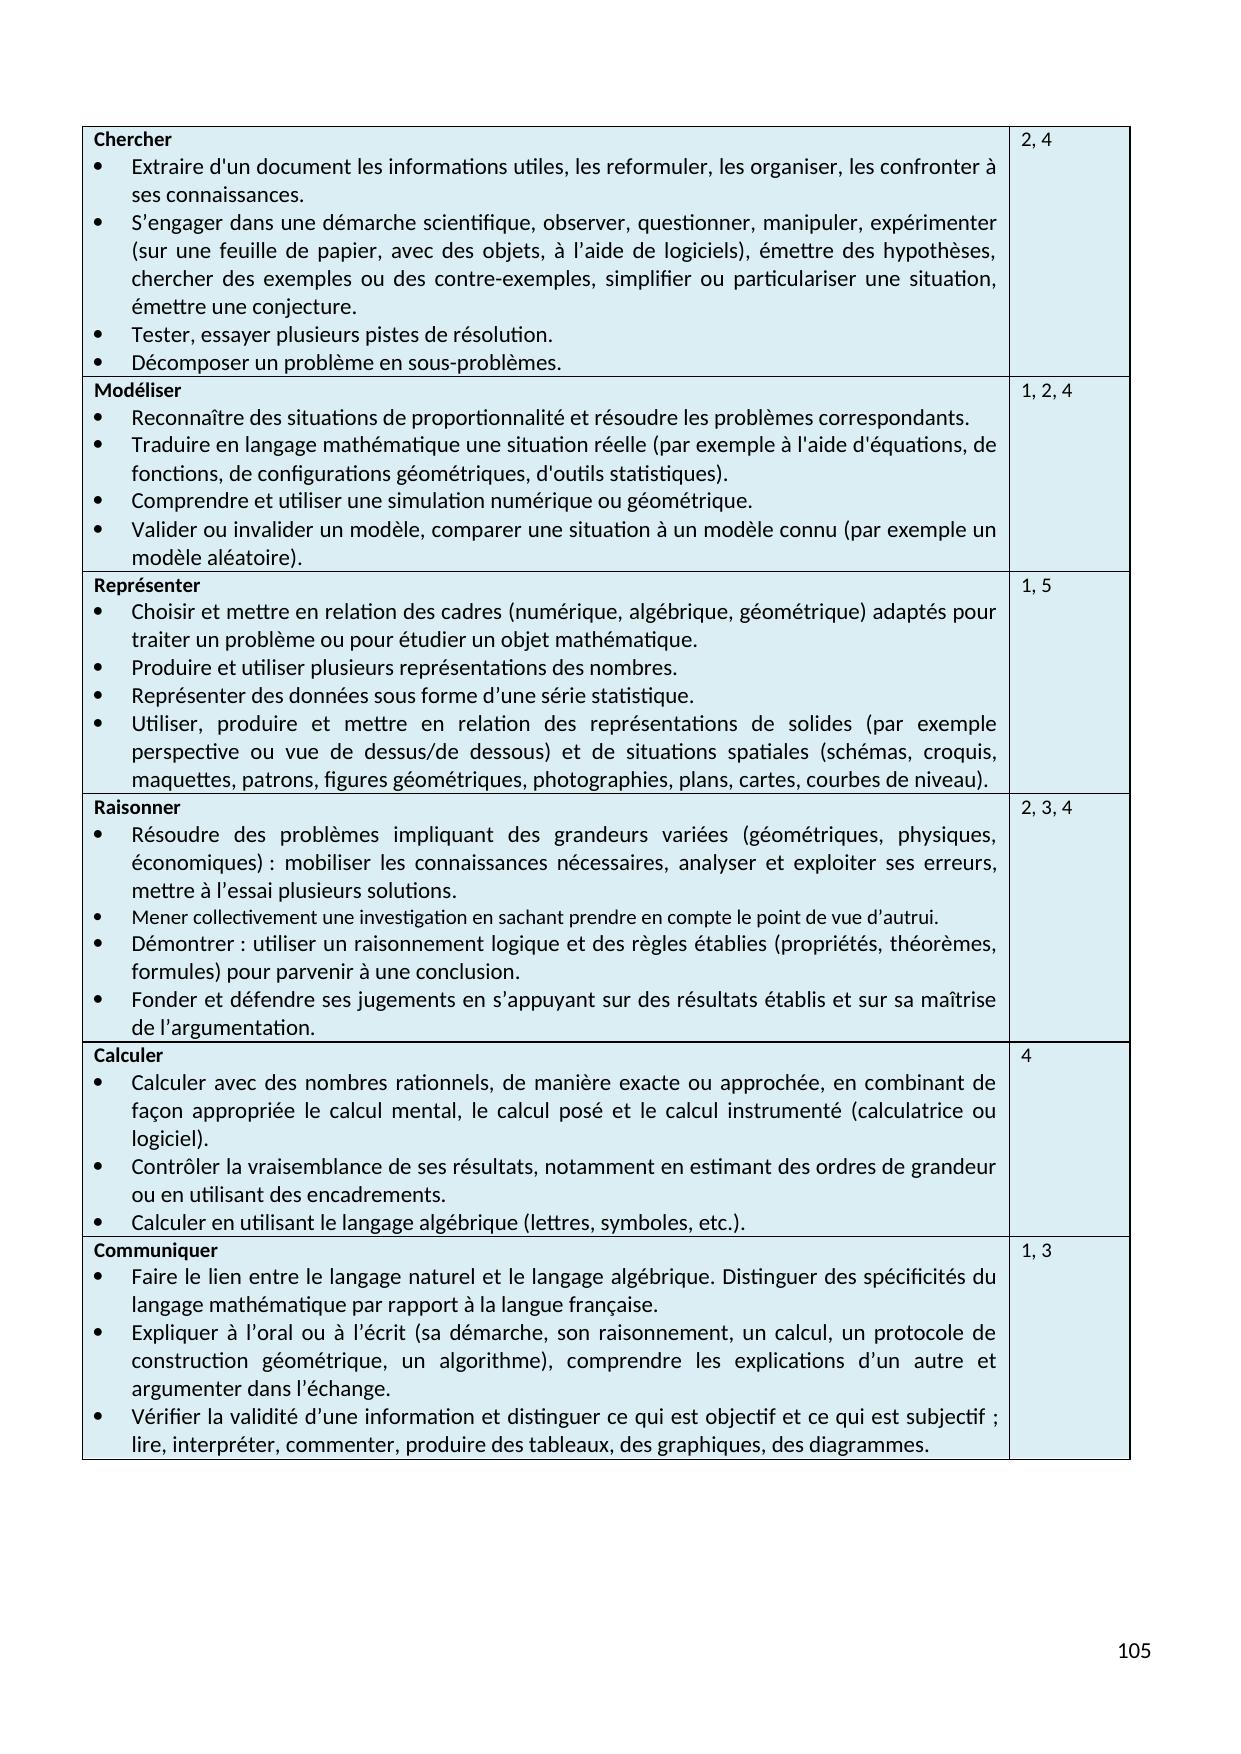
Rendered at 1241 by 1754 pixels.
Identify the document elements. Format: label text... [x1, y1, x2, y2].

table_cell Calculer Calculer avec des nombres rationnels, de manière exacte ou approchée, en combinant de façon appropriée le calcul mental, le calcul posé et le calcul instrumenté (calculatrice ou logiciel). Contrôler la vraisemblance de ses résultats, notamment en estimant des ordres de grandeur ou en utilisant des encadrements. Calculer en utilisant le langage algébrique (lettres, symboles, etc.). [83, 1043, 1009, 1236]
table_cell 1, 3 [1010, 1237, 1129, 1458]
table_cell 1, 2, 4 [1010, 377, 1129, 571]
table_cell 2, 4 [1010, 127, 1129, 376]
table_cell Chercher Extraire d'un document les informations utiles, les reformuler, les organiser, les confronter à ses connaissances. S’engager dans une démarche scientifique, observer, questionner, manipuler, expérimenter (sur une feuille de papier, avec des objets, à l’aide de logiciels), émettre des hypothèses, chercher des exemples ou des contre-exemples, simplifier ou particulariser une situation, émettre une conjecture. Tester, essayer plusieurs pistes de résolution. Décomposer un problème en sous-problèmes. [83, 127, 1009, 376]
table_cell 2, 3, 4 [1010, 794, 1129, 1041]
table_cell 4 [1010, 1043, 1129, 1236]
table_cell Communiquer Faire le lien entre le langage naturel et le langage algébrique. Distinguer des spécificités du langage mathématique par rapport à la langue française. Expliquer à l’oral ou à l’écrit (sa démarche, son raisonnement, un calcul, un protocole de construction géométrique, un algorithme), comprendre les explications d’un autre et argumenter dans l’échange. Vérifier la validité d’une information et distinguer ce qui est objectif et ce qui est subjectif ; lire, interpréter, commenter, produire des tableaux, des graphiques, des diagrammes. [83, 1237, 1009, 1458]
table_cell Représenter Choisir et mettre en relation des cadres (numérique, algébrique, géométrique) adaptés pour traiter un problème ou pour étudier un objet mathématique. Produire et utiliser plusieurs représentations des nombres. Représenter des données sous forme d’une série statistique. Utiliser, produire et mettre en relation des représentations de solides (par exemple perspective ou vue de dessus/de dessous) et de situations spatiales (schémas, croquis, maquettes, patrons, figures géométriques, photographies, plans, cartes, courbes de niveau). [83, 572, 1009, 793]
table_cell Modéliser Reconnaître des situations de proportionnalité et résoudre les problèmes correspondants. Traduire en langage mathématique une situation réelle (par exemple à l'aide d'équations, de fonctions, de configurations géométriques, d'outils statistiques). Comprendre et utiliser une simulation numérique ou géométrique. Valider ou invalider un modèle, comparer une situation à un modèle connu (par exemple un modèle aléatoire). [83, 377, 1009, 571]
table_cell Raisonner Résoudre des problèmes impliquant des grandeurs variées (géométriques, physiques, économiques) : mobiliser les connaissances nécessaires, analyser et exploiter ses erreurs, mettre à l’essai plusieurs solutions. Mener collectivement une investigation en sachant prendre en compte le point de vue d’autrui. Démontrer : utiliser un raisonnement logique et des règles établies (propriétés, théorèmes, formules) pour parvenir à une conclusion. Fonder et défendre ses jugements en s’appuyant sur des résultats établis et sur sa maîtrise de l’argumentation. [83, 794, 1009, 1041]
table_cell 1, 5 [1010, 572, 1129, 793]
